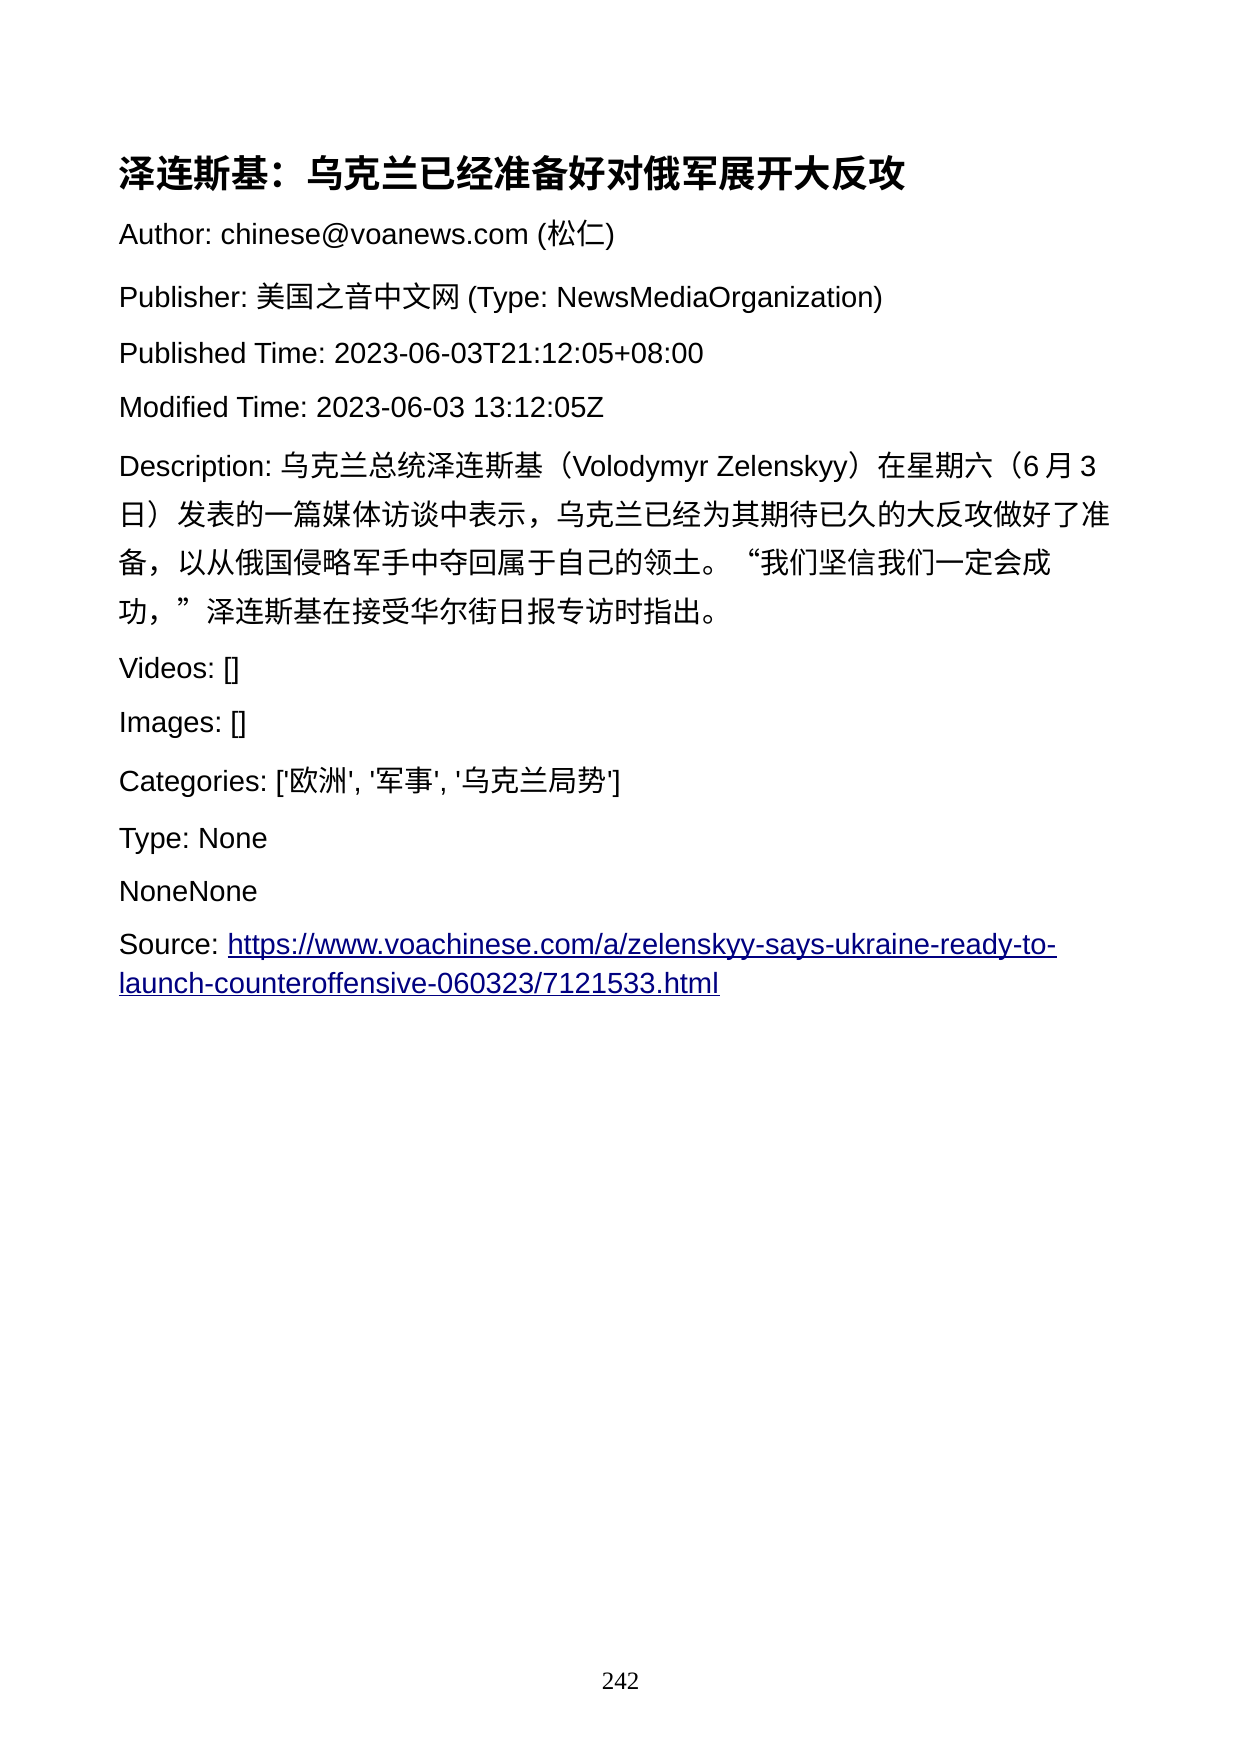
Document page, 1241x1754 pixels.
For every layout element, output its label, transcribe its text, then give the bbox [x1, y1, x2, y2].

text Categories: ['欧洲', '军事', '乌克兰局势'] [118, 758, 1122, 800]
text NoneNone [118, 874, 1122, 908]
text Publisher: 美国之音中文网 (Type: NewsMediaOrganization) [118, 273, 1122, 316]
subtitle 泽连斯基：乌克兰已经准备好对俄军展开大反攻 [118, 143, 1122, 198]
text Published Time: 2023-06-03T21:12:05+08:00 [118, 337, 1122, 370]
text Images: [] [118, 705, 1122, 738]
text Source: https://www.voachinese.com/a/zelenskyy-says-ukraine-ready-to-launch-counteroffensive-060323/7121533.html [118, 927, 1122, 999]
text Description: 乌克兰总统泽连斯基（Volodymyr Zelenskyy）在星期六（6月3日）发表的一篇媒体访谈中表示，乌克兰已经为其期待已久的大反攻做好了准备，以从俄国侵略军手中夺回属于自己的领土。“我们坚信我们一定会成功，”泽连斯基在接受华尔街日报专访时指出。 [118, 443, 1122, 631]
text Videos: [] [118, 652, 1122, 685]
text Type: None [118, 821, 1122, 854]
text Author: chinese@voanews.com (松仁) [118, 210, 1122, 253]
text Modified Time: 2023-06-03 13:12:05Z [118, 390, 1122, 423]
